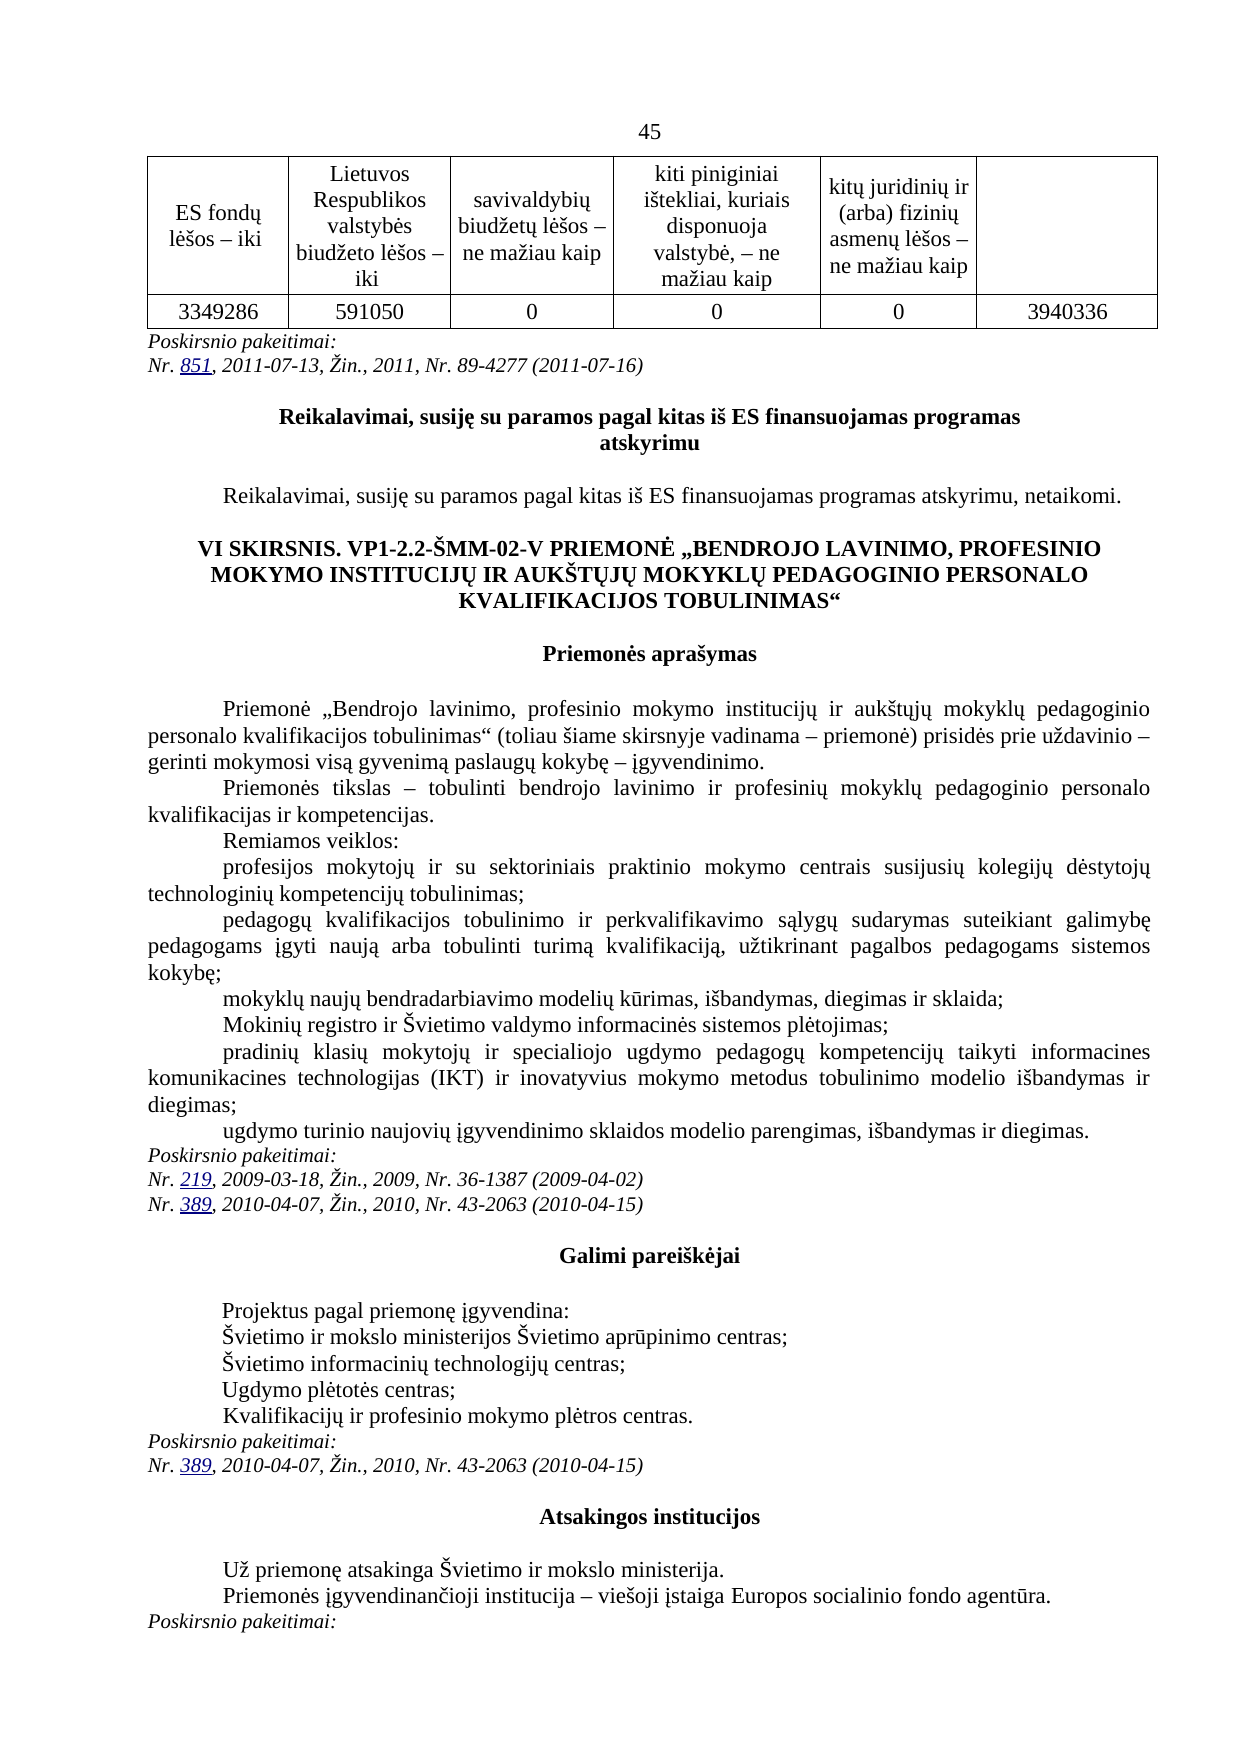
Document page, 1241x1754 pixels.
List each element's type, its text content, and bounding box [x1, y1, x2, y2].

text Švietimo informacinių technologijų centras; [148, 1350, 1152, 1376]
subtitle VI SKIRSNIS. VP1-2.2-ŠMM-02-V PRIEMONĖ „BENDROJO LAVINIMO, PROFESINIO MOKYMO INSTITUCIJŲ IR AUKŠTŲJŲ MOKYKLŲ PEDAGOGINIO PERSONALO KVALIFIKACIJOS TOBULINIMAS“ [148, 535, 1152, 614]
text Reikalavimai, susiję su paramos pagal kitas iš ES finansuojamas programas atskyrimu, netaikomi. [148, 482, 1152, 508]
table_cell kiti piniginiai ištekliai, kuriais disponuoja valstybė, – ne mažiau kaip [614, 157, 820, 294]
text ugdymo turinio naujovių įgyvendinimo sklaidos modelio parengimas, išbandymas ir diegimas. [148, 1117, 1152, 1143]
text mokyklų naujų bendradarbiavimo modelių kūrimas, išbandymas, diegimas ir sklaida; [148, 985, 1152, 1012]
table_cell kitų juridinių ir (arba) fizinių asmenų lėšos – ne mažiau kaip [821, 157, 976, 294]
table_cell 0 [614, 295, 820, 327]
text Poskirsnio pakeitimai: [148, 329, 1152, 353]
text Už priemonę atsakinga Švietimo ir mokslo ministerija. [148, 1556, 1152, 1582]
table_cell 3940336 [977, 295, 1157, 327]
table_cell 0 [821, 295, 976, 327]
text Mokinių registro ir Švietimo valdymo informacinės sistemos plėtojimas; [148, 1012, 1152, 1038]
table_cell ES fondų lėšos – iki [148, 157, 288, 294]
text Priemonės įgyvendinančioji institucija – viešoji įstaiga Europos socialinio fondo agentūra. [148, 1582, 1152, 1609]
text profesijos mokytojų ir su sektoriniais praktinio mokymo centrais susijusių kolegijų dėstytojų technologinių kompetencijų tobulinimas; [148, 853, 1152, 906]
table_cell 3349286 [148, 295, 288, 327]
text Projektus pagal priemonę įgyvendina: [148, 1297, 1152, 1323]
text Nr. 389, 2010-04-07, Žin., 2010, Nr. 43-2063 (2010-04-15) [148, 1453, 1152, 1477]
text Švietimo ir mokslo ministerijos Švietimo aprūpinimo centras; [148, 1323, 1152, 1350]
text Atsakingos institucijos [148, 1503, 1152, 1529]
text Reikalavimai, susiję su paramos pagal kitas iš ES finansuojamas programas atskyrimu [148, 403, 1152, 456]
text Priemonė „Bendrojo lavinimo, profesinio mokymo institucijų ir aukštųjų mokyklų pedagoginio personalo kvalifikacijos tobulinimas“ (toliau šiame skirsnyje vadinama – priemonė) prisidės prie uždavinio – gerinti mokymosi visą gyvenimą paslaugų kokybę – įgyvendinimo. [148, 695, 1152, 774]
table_cell Lietuvos Respublikos valstybės biudžeto lėšos – iki [289, 157, 450, 294]
table_cell 591050 [289, 295, 450, 327]
text Remiamos veiklos: [148, 827, 1152, 853]
table_header [977, 157, 1157, 294]
text Priemonės tikslas – tobulinti bendrojo lavinimo ir profesinių mokyklų pedagoginio personalo kvalifikacijas ir kompetencijas. [148, 774, 1152, 827]
text Nr. 219, 2009-03-18, Žin., 2009, Nr. 36-1387 (2009-04-02) [148, 1167, 1152, 1191]
table_cell 0 [451, 295, 613, 327]
text Galimi pareiškėjai [148, 1242, 1152, 1268]
text pradinių klasių mokytojų ir specialiojo ugdymo pedagogų kompetencijų taikyti informacines komunikacines technologijas (IKT) ir inovatyvius mokymo metodus tobulinimo modelio išbandymas ir diegimas; [148, 1038, 1152, 1117]
text Nr. 851, 2011-07-13, Žin., 2011, Nr. 89-4277 (2011-07-16) [148, 353, 1152, 377]
text Poskirsnio pakeitimai: [148, 1429, 1152, 1453]
text Nr. 389, 2010-04-07, Žin., 2010, Nr. 43-2063 (2010-04-15) [148, 1191, 1152, 1216]
text Ugdymo plėtotės centras; [148, 1376, 1152, 1402]
text Poskirsnio pakeitimai: [148, 1143, 1152, 1167]
text Poskirsnio pakeitimai: [148, 1609, 1152, 1633]
text Priemonės aprašymas [148, 640, 1152, 667]
text pedagogų kvalifikacijos tobulinimo ir perkvalifikavimo sąlygų sudarymas suteikiant galimybę pedagogams įgyti naują arba tobulinti turimą kvalifikaciją, užtikrinant pagalbos pedagogams sistemos kokybę; [148, 906, 1152, 985]
table_cell savivaldybių biudžetų lėšos – ne mažiau kaip [451, 157, 613, 294]
text Kvalifikacijų ir profesinio mokymo plėtros centras. [148, 1402, 1152, 1429]
